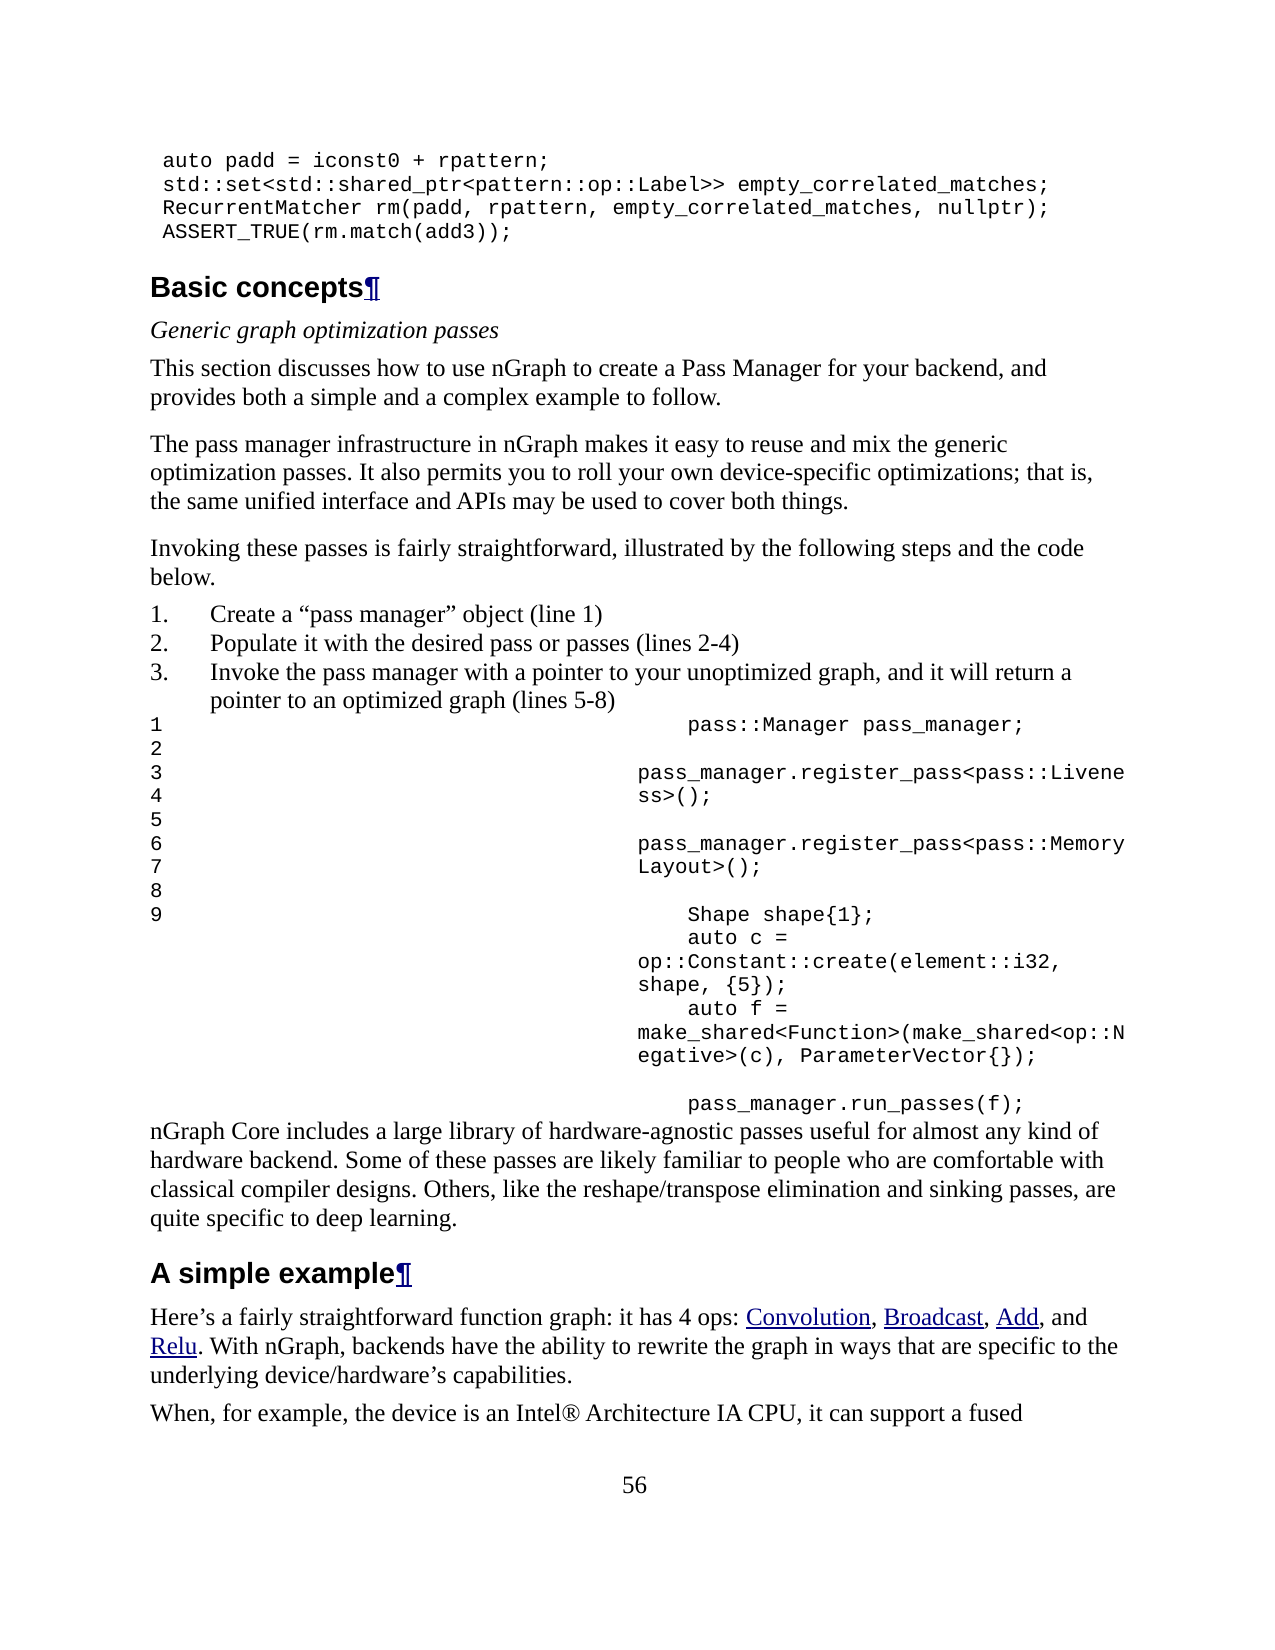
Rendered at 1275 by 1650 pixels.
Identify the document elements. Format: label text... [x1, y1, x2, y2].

text The pass manager infrastructure in nGraph makes it easy to reuse and mix the generic optimization passes. It also permits you to roll your own device-specific optimizations; that is, the same unified interface and APIs may be used to cover both things. [150, 429, 1125, 515]
subtitle Basic concepts¶ [150, 269, 1125, 303]
subtitle A simple example¶ [150, 1256, 1125, 1290]
table_header pass::Manager pass_manager; pass_manager.register_pass<pass::Liveness>(); pass_manager.register_pass<pass::MemoryLayout>(); Shape shape{1}; auto c = op::Constant::create(element::i32, shape, {5}); auto f = make_shared<Function>(make_shared<op::Negative>(c), ParameterVector{}); pass_manager.run_passes(f); [638, 714, 1125, 1116]
text Generic graph optimization passes [150, 316, 1125, 344]
text This section discusses how to use nGraph to create a Pass Manager for your backend, and provides both a simple and a complex example to follow. [150, 353, 1125, 411]
list Invoke the pass manager with a pointer to your unoptimized graph, and it will return a pointer to an optimized graph (lines 5-8) [150, 657, 1125, 714]
text ASSERT_TRUE(rm.match(add3)); [150, 221, 1125, 244]
text When, for example, the device is an Intel® Architecture IA CPU, it can support a fused [150, 1398, 1125, 1426]
table_header 1 2 3 4 5 6 7 8 9 [150, 714, 637, 1116]
text std::set<std::shared_ptr<pattern::op::Label>> empty_correlated_matches; [150, 174, 1125, 197]
text RecurrentMatcher rm(padd, rpattern, empty_correlated_matches, nullptr); [150, 197, 1125, 221]
text nGraph Core includes a large library of hardware-agnostic passes useful for almost any kind of hardware backend. Some of these passes are likely familiar to people who are comfortable with classical compiler designs. Others, like the reshape/transpose elimination and sinking passes, are quite specific to deep learning. [150, 1116, 1125, 1231]
text Here’s a fairly straightforward function graph: it has 4 ops: Convolution, Broadcast, Add, and Relu. With nGraph, backends have the ability to rewrite the graph in ways that are specific to the underlying device/hardware’s capabilities. [150, 1302, 1125, 1389]
list Create a “pass manager” object (line 1) [150, 599, 1125, 628]
list Populate it with the desired pass or passes (lines 2-4) [150, 628, 1125, 657]
text Invoking these passes is fairly straightforward, illustrated by the following steps and the code below. [150, 533, 1125, 590]
text auto padd = iconst0 + rpattern; [150, 150, 1125, 174]
